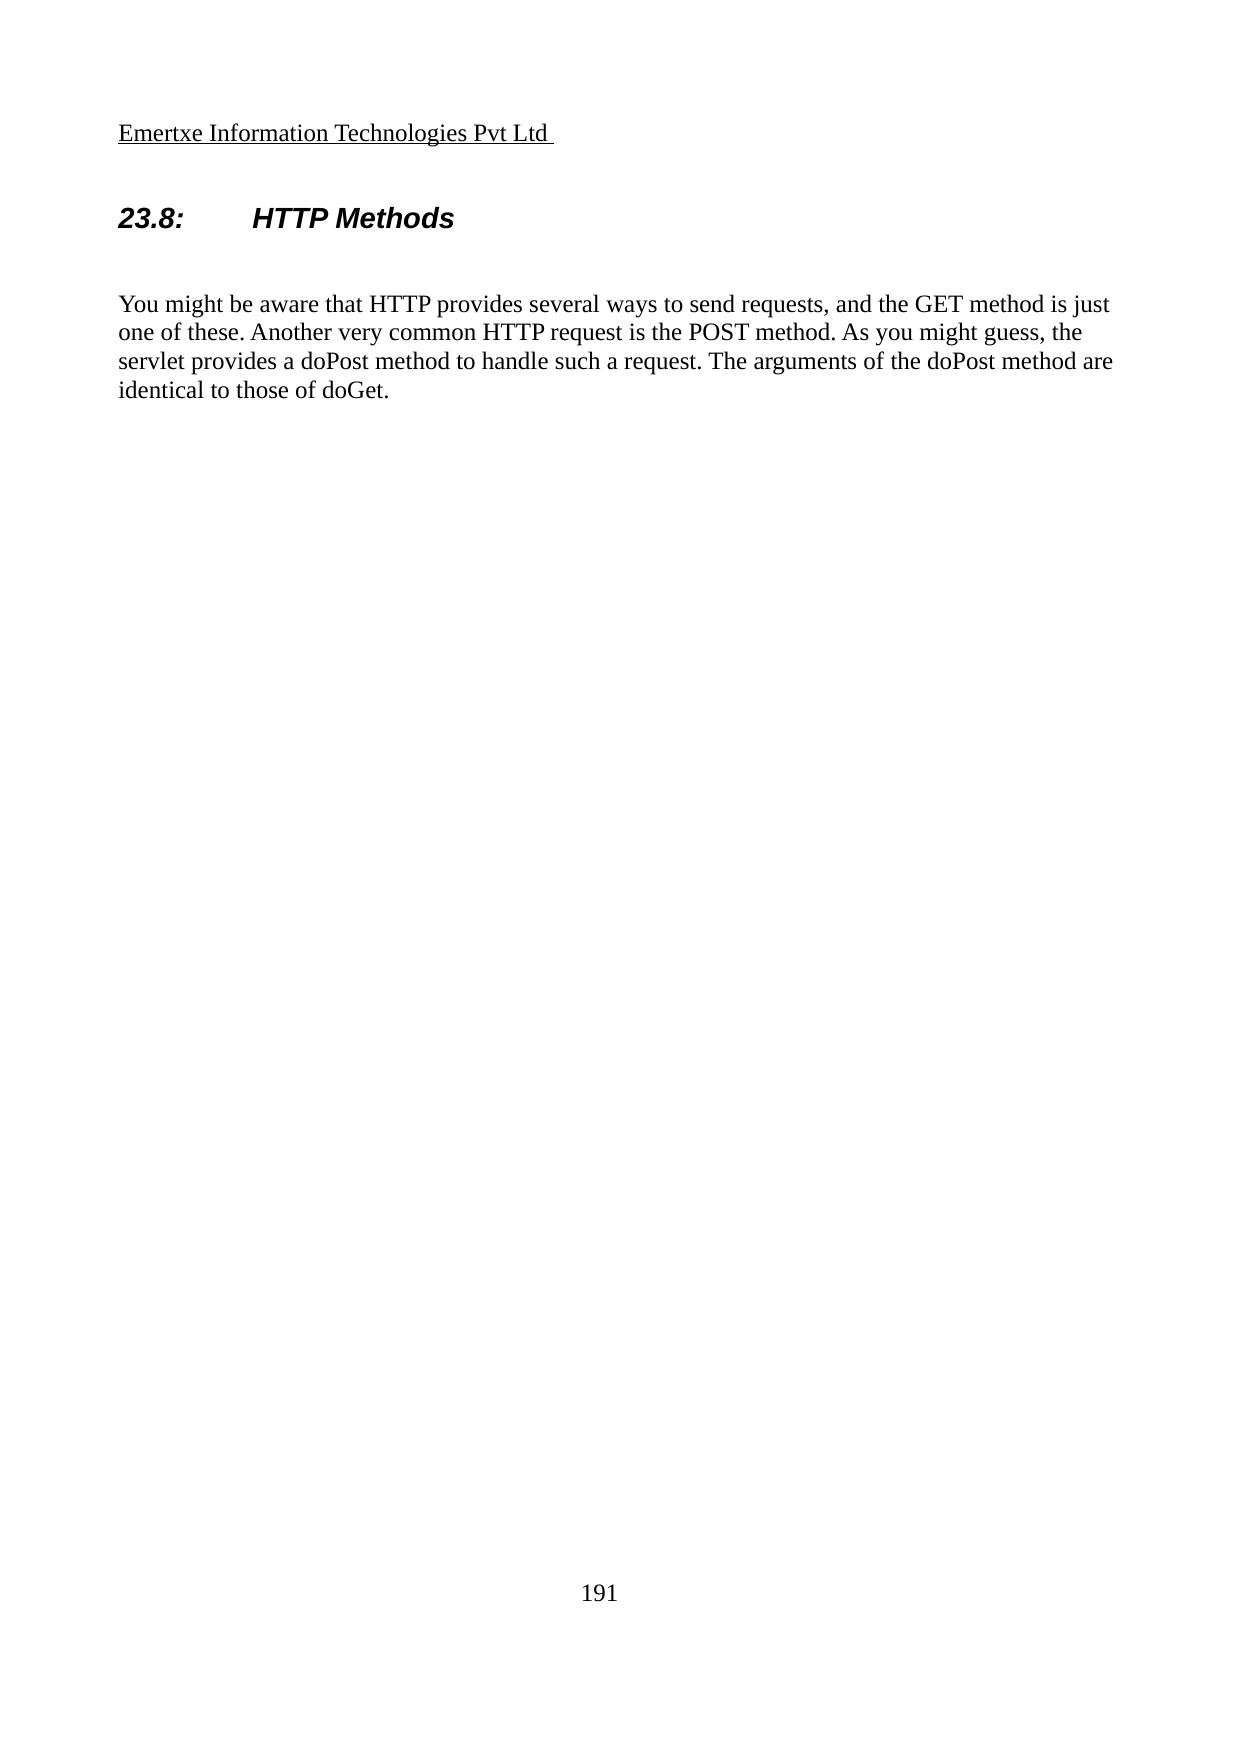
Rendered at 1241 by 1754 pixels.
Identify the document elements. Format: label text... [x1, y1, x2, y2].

subtitle HTTP Methods [118, 201, 1122, 235]
text You might be aware that HTTP provides several ways to send requests, and the GET method is just one of these. Another very common HTTP request is the POST method. As you might guess, the servlet provides a doPost method to handle such a request. The arguments of the doPost method are identical to those of doGet. [118, 289, 1122, 404]
